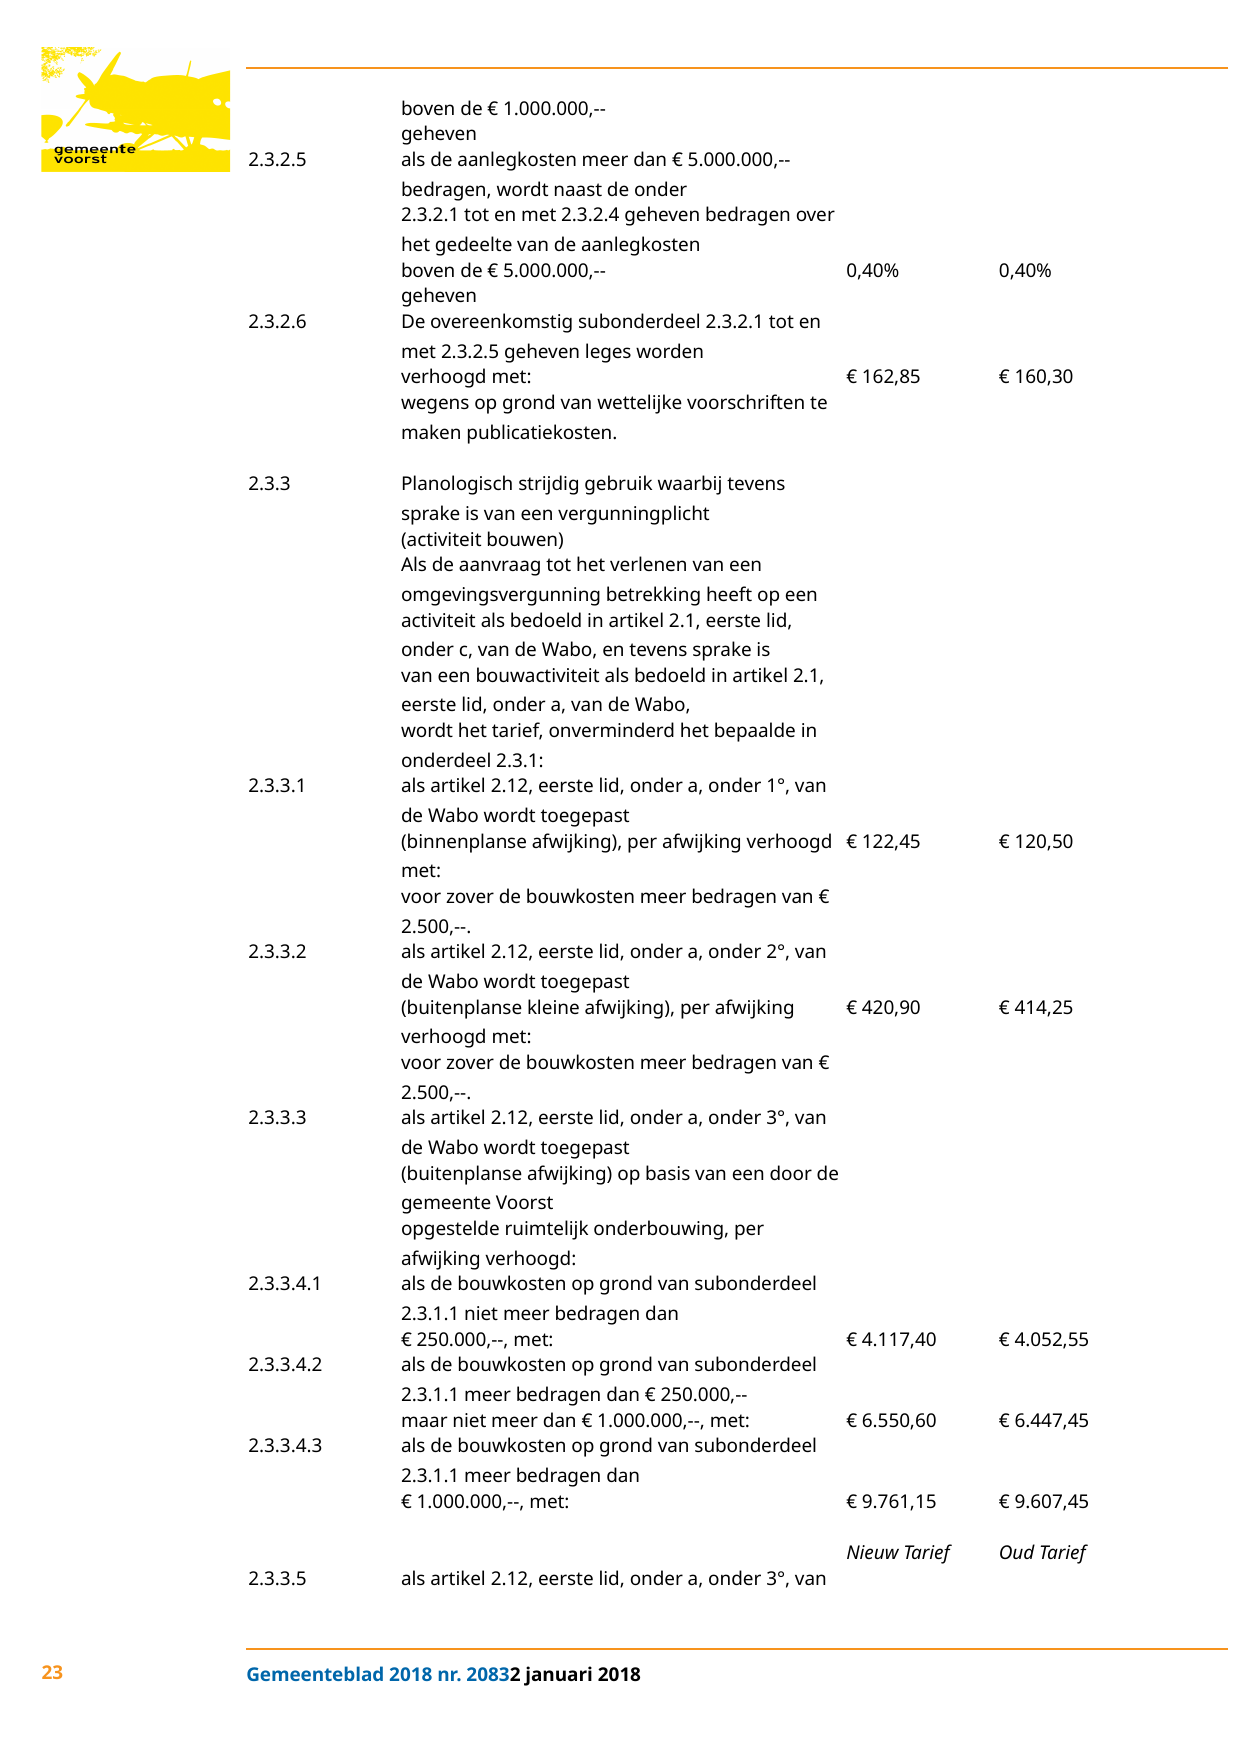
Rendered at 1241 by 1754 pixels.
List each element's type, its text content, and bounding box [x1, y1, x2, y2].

table_cell Oud Tarief [999, 1539, 1152, 1565]
table_cell De overeenkomstig subonderdeel 2.3.2.1 tot en met 2.3.2.5 geheven leges worden [401, 308, 846, 364]
table_cell [846, 1049, 999, 1104]
table_cell (buitenplanse kleine afwijking), per afwijking verhoogd met: [401, 994, 846, 1049]
table_cell [846, 939, 999, 994]
table_cell 2.3.2.5 [248, 146, 401, 202]
table_cell [999, 939, 1152, 994]
table_cell [248, 364, 401, 389]
table_cell [401, 1539, 846, 1565]
table_cell € 4.117,40 [846, 1326, 999, 1352]
table_cell [999, 121, 1152, 146]
table_cell [248, 718, 401, 773]
table_cell (buitenplanse afwijking) op basis van een door de gemeente Voorst [401, 1160, 846, 1215]
table_cell als de bouwkosten op grond van subonderdeel 2.3.1.1 meer bedragen dan € 250.000,-- [401, 1352, 846, 1407]
table_cell [999, 95, 1152, 121]
table_cell [846, 1433, 999, 1488]
table_cell € 420,90 [846, 994, 999, 1049]
table_cell [999, 662, 1152, 717]
table_cell [999, 883, 1152, 939]
table_cell als artikel 2.12, eerste lid, onder a, onder 3°, van de Wabo wordt toegepast [401, 1105, 846, 1160]
table_cell [401, 1514, 846, 1539]
table_cell [248, 1215, 401, 1271]
table_cell activiteit als bedoeld in artikel 2.1, eerste lid, onder c, van de Wabo, en tevens sprake is [401, 607, 846, 662]
table_cell voor zover de bouwkosten meer bedragen van € 2.500,--. [401, 883, 846, 939]
table_cell [846, 470, 999, 526]
table_cell maar niet meer dan € 1.000.000,--, met: [401, 1407, 846, 1433]
table_cell als artikel 2.12, eerste lid, onder a, onder 3°, van [401, 1565, 846, 1591]
table_cell [248, 95, 401, 121]
table_cell [999, 1160, 1152, 1215]
table_cell € 9.761,15 [846, 1488, 999, 1514]
table_cell € 6.447,45 [999, 1407, 1152, 1433]
table_cell € 250.000,--, met: [401, 1326, 846, 1352]
table_cell [846, 1565, 999, 1591]
table_cell [248, 551, 401, 607]
table_cell [846, 146, 999, 202]
table_cell als de aanlegkosten meer dan € 5.000.000,-- bedragen, wordt naast de onder [401, 146, 846, 202]
table_cell [248, 994, 401, 1049]
table_cell [999, 1105, 1152, 1160]
table_cell [999, 389, 1152, 445]
table_cell [248, 1160, 401, 1215]
table_cell € 122,45 [846, 828, 999, 883]
table_cell 2.3.3 [248, 470, 401, 526]
table_cell [999, 551, 1152, 607]
table_cell [999, 445, 1152, 470]
table_cell [248, 121, 401, 146]
table_cell [846, 1215, 999, 1271]
table_cell [248, 883, 401, 939]
table_cell [999, 1049, 1152, 1104]
table_cell verhoogd met: [401, 364, 846, 389]
table_cell 2.3.3.4.2 [248, 1352, 401, 1407]
table_cell als de bouwkosten op grond van subonderdeel 2.3.1.1 meer bedragen dan [401, 1433, 846, 1488]
table_cell als artikel 2.12, eerste lid, onder a, onder 2°, van de Wabo wordt toegepast [401, 939, 846, 994]
table_cell [846, 883, 999, 939]
table_cell [248, 526, 401, 551]
table_cell 2.3.3.5 [248, 1565, 401, 1591]
table_cell boven de € 5.000.000,-- [401, 257, 846, 283]
table_cell [846, 662, 999, 717]
table_cell 2.3.3.4.1 [248, 1271, 401, 1326]
table_cell [999, 607, 1152, 662]
table_cell [846, 121, 999, 146]
table_cell [248, 283, 401, 308]
table_cell [999, 146, 1152, 202]
table_cell [846, 1271, 999, 1326]
table_cell [846, 1105, 999, 1160]
table_cell [999, 308, 1152, 364]
table_cell [248, 1514, 401, 1539]
table_cell [999, 1433, 1152, 1488]
table_cell 2.3.3.3 [248, 1105, 401, 1160]
table_cell [248, 389, 401, 445]
table_cell 0,40% [846, 257, 999, 283]
table_cell als artikel 2.12, eerste lid, onder a, onder 1°, van de Wabo wordt toegepast [401, 773, 846, 828]
table_cell (activiteit bouwen) [401, 526, 846, 551]
table_cell [999, 202, 1152, 257]
table_cell € 9.607,45 [999, 1488, 1152, 1514]
table_cell [401, 445, 846, 470]
table_cell [846, 308, 999, 364]
table_cell wordt het tarief, onverminderd het bepaalde in onderdeel 2.3.1: [401, 718, 846, 773]
table_cell [999, 1215, 1152, 1271]
table_cell (binnenplanse afwijking), per afwijking verhoogd met: [401, 828, 846, 883]
table_cell van een bouwactiviteit als bedoeld in artikel 2.1, eerste lid, onder a, van de Wabo, [401, 662, 846, 717]
table_cell geheven [401, 121, 846, 146]
table_cell geheven [401, 283, 846, 308]
table_cell [248, 445, 401, 470]
table_cell [846, 1352, 999, 1407]
table_cell [999, 283, 1152, 308]
table_cell [999, 1271, 1152, 1326]
table_cell [846, 445, 999, 470]
table_cell [248, 1049, 401, 1104]
table_cell € 120,50 [999, 828, 1152, 883]
table_cell [248, 257, 401, 283]
table_cell [846, 1160, 999, 1215]
table_cell Als de aanvraag tot het verlenen van een omgevingsvergunning betrekking heeft op een [401, 551, 846, 607]
table_cell [999, 526, 1152, 551]
table_cell € 160,30 [999, 364, 1152, 389]
table_cell voor zover de bouwkosten meer bedragen van € 2.500,--. [401, 1049, 846, 1104]
table_cell [248, 1326, 401, 1352]
table_cell [846, 389, 999, 445]
table_cell [248, 202, 401, 257]
table_cell [999, 1352, 1152, 1407]
table_cell Nieuw Tarief [846, 1539, 999, 1565]
table_cell [846, 551, 999, 607]
table_cell [999, 1565, 1152, 1591]
table_cell boven de € 1.000.000,-- [401, 95, 846, 121]
table_cell Planologisch strijdig gebruik waarbij tevens sprake is van een vergunningplicht [401, 470, 846, 526]
table_cell opgestelde ruimtelijk onderbouwing, per afwijking verhoogd: [401, 1215, 846, 1271]
table_cell [999, 718, 1152, 773]
picture [41, 47, 231, 172]
table_cell [248, 1407, 401, 1433]
table_cell 0,40% [999, 257, 1152, 283]
table_cell [999, 1514, 1152, 1539]
table_cell € 4.052,55 [999, 1326, 1152, 1352]
table_cell [846, 283, 999, 308]
table_cell [846, 526, 999, 551]
table_cell € 1.000.000,--, met: [401, 1488, 846, 1514]
table_cell [846, 95, 999, 121]
table_cell [846, 202, 999, 257]
table_cell [248, 662, 401, 717]
table_cell [248, 1539, 401, 1565]
table_cell 2.3.2.1 tot en met 2.3.2.4 geheven bedragen over het gedeelte van de aanlegkosten [401, 202, 846, 257]
table_cell [846, 1514, 999, 1539]
table_cell € 6.550,60 [846, 1407, 999, 1433]
table_cell € 162,85 [846, 364, 999, 389]
table_cell [846, 718, 999, 773]
table_cell 2.3.2.6 [248, 308, 401, 364]
table_cell 2.3.3.1 [248, 773, 401, 828]
table_cell [846, 607, 999, 662]
table_cell 2.3.3.4.3 [248, 1433, 401, 1488]
table_cell [248, 1488, 401, 1514]
table_cell [248, 828, 401, 883]
table_cell [248, 607, 401, 662]
table_cell € 414,25 [999, 994, 1152, 1049]
table_cell [999, 470, 1152, 526]
table_cell [846, 773, 999, 828]
table_cell als de bouwkosten op grond van subonderdeel 2.3.1.1 niet meer bedragen dan [401, 1271, 846, 1326]
table_cell [999, 773, 1152, 828]
table_cell wegens op grond van wettelijke voorschriften te maken publicatiekosten. [401, 389, 846, 445]
table_cell 2.3.3.2 [248, 939, 401, 994]
